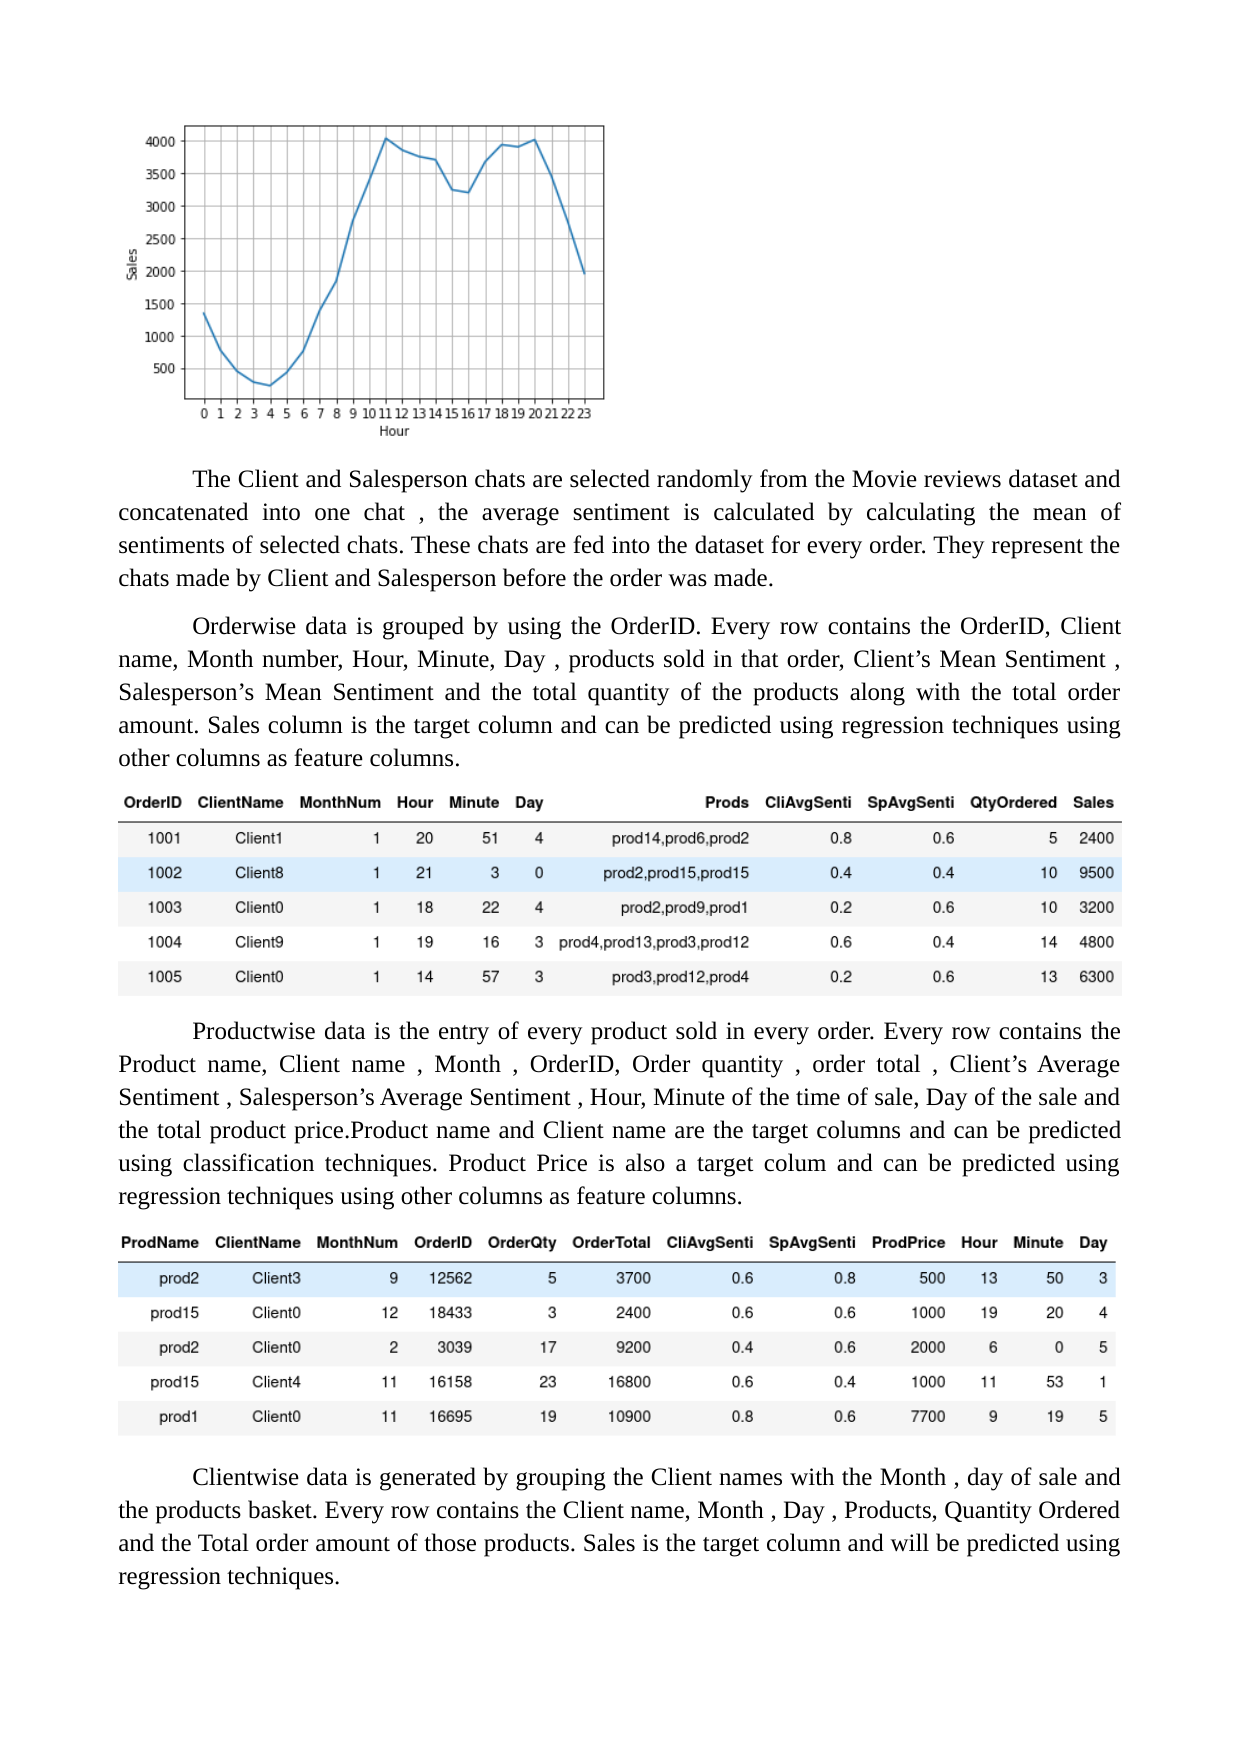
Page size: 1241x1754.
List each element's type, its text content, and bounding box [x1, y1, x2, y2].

text Clientwise data is generated by grouping the Client names with the Month , day of sale and the products basket. Every row contains the Client name, Month , Day , Products, Quantity Ordered and the Total order amount of those products. Sales is the target column and will be predicted using regression techniques. [118, 1462, 1122, 1590]
picture [118, 1228, 1123, 1444]
text Orderwise data is grouped by using the OrderID. Every row contains the OrderID, Client name, Month number, Hour, Minute, Day , products sold in that order, Client’s Mean Sentiment , Salesperson’s Mean Sentiment and the total quantity of the products along with the total order amount. Sales column is the target column and can be predicted using regression techniques using other columns as feature columns. [118, 611, 1122, 772]
text Productwise data is the entry of every product sold in every order. Every row contains the Product name, Client name , Month , OrderID, Order quantity , order total , Client’s Average Sentiment , Salesperson’s Average Sentiment , Hour, Minute of the time of sale, Day of the sale and the total product price.Product name and Client name are the target columns and can be predicted using classification techniques. Product Price is also a target colum and can be predicted using regression techniques using other columns as feature columns. [118, 1016, 1122, 1210]
picture [118, 790, 1123, 998]
text The Client and Salesperson chats are selected randomly from the Movie reviews dataset and concatenated into one chat , the average sentiment is calculated by calculating the mean of sentiments of selected chats. These chats are fed into the dataset for every order. They represent the chats made by Client and Salesperson before the order was made. [118, 464, 1122, 592]
picture [118, 118, 612, 446]
